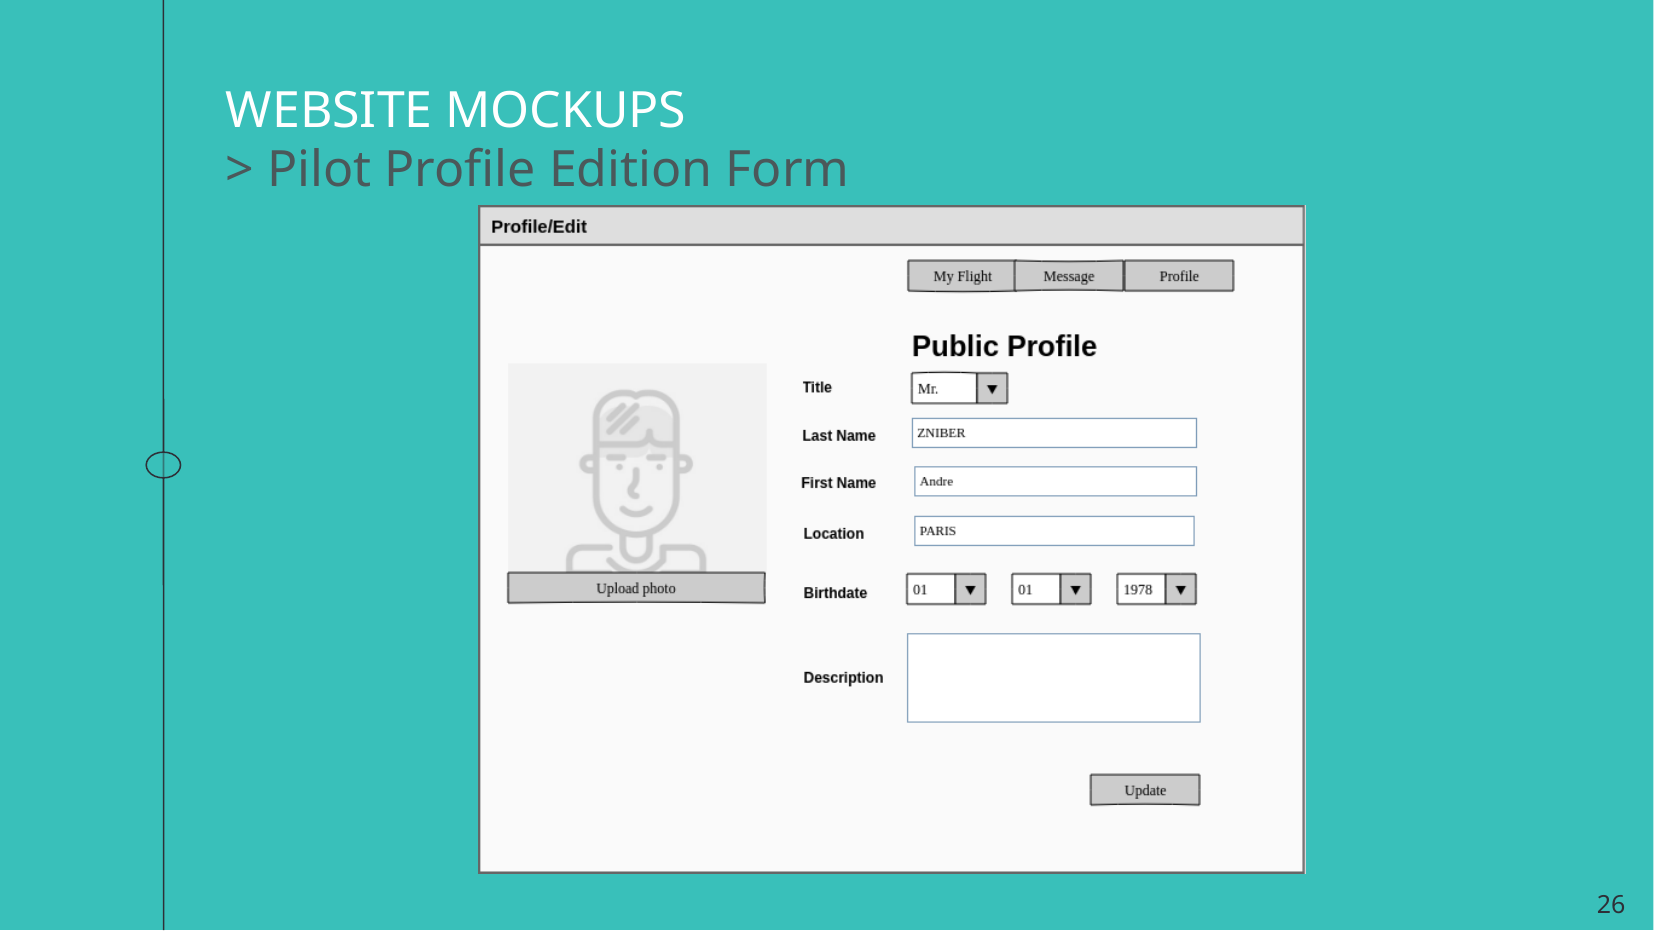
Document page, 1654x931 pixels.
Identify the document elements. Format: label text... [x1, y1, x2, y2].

picture [478, 205, 1306, 874]
title WEBSITE MOCKUPS [210, 90, 1451, 153]
slide_number [1541, 873, 1641, 931]
title > Pilot Profile Edition Form [210, 153, 1451, 212]
